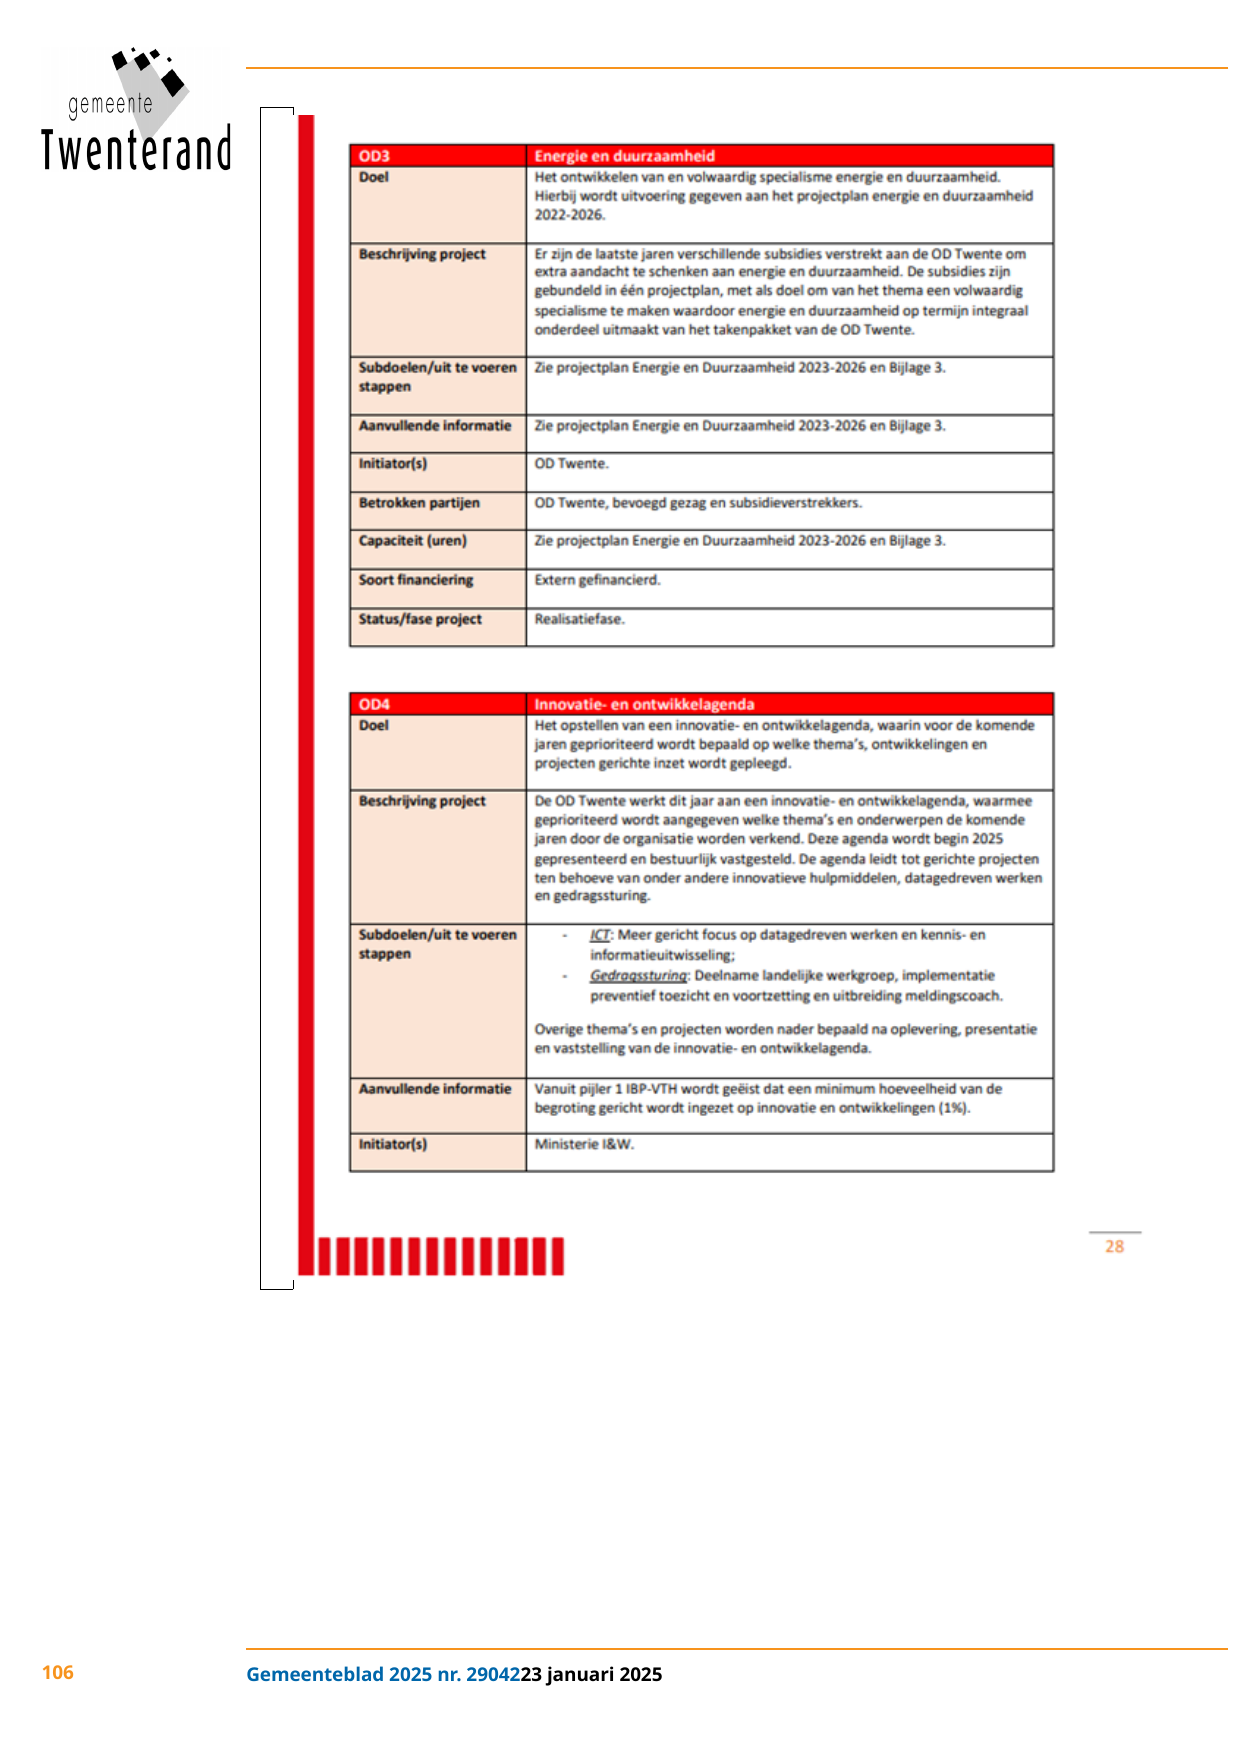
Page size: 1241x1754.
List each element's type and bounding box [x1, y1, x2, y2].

picture [268, 115, 1155, 1280]
picture [41, 47, 231, 172]
